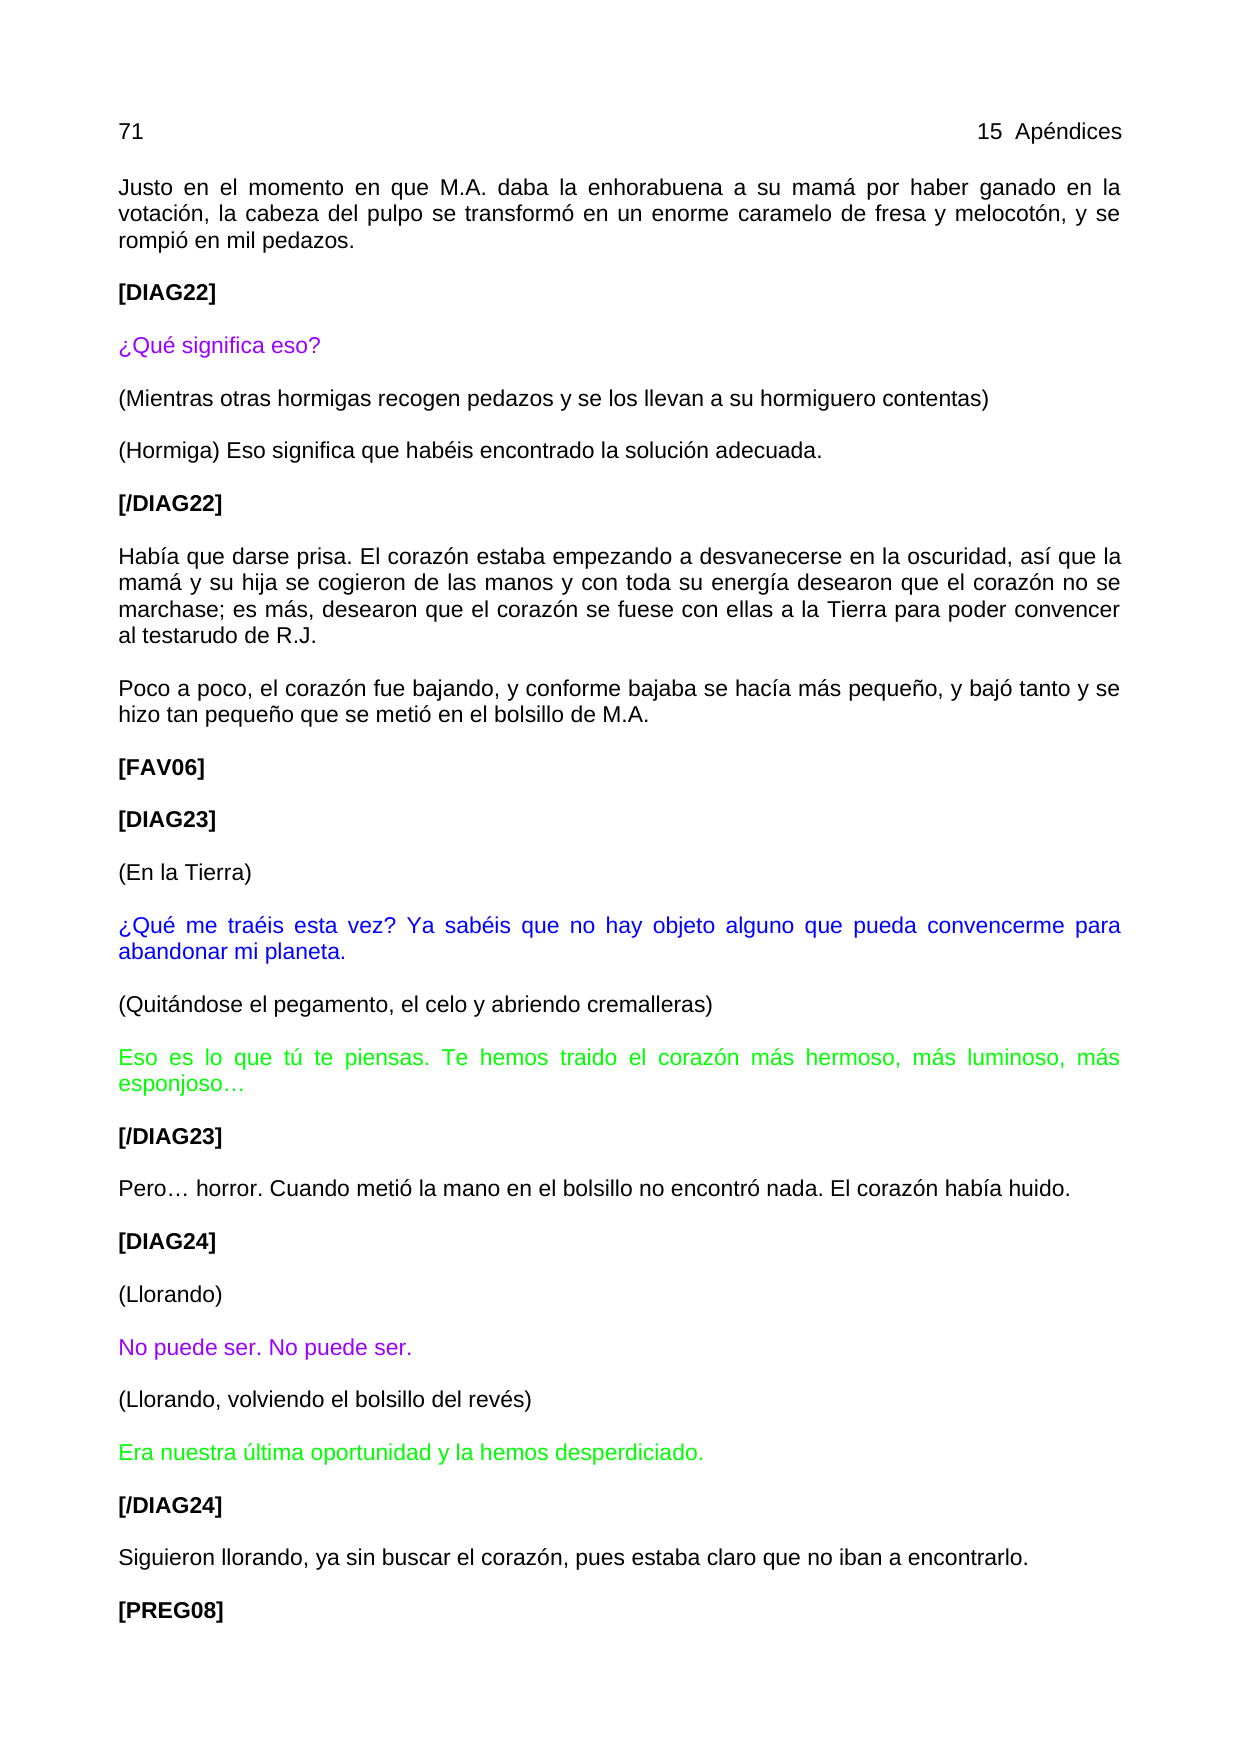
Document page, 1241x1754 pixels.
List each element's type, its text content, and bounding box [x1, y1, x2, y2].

text Eso es lo que tú te piensas. Te hemos traido el corazón más hermoso, más luminoso, más esponjoso… [118, 1044, 1122, 1096]
text [/DIAG23] [118, 1123, 1122, 1149]
text Pero… horror. Cuando metió la mano en el bolsillo no encontró nada. El corazón había huido. [118, 1175, 1122, 1202]
text [/DIAG22] [118, 490, 1122, 517]
text Siguieron llorando, ya sin buscar el corazón, pues estaba claro que no iban a encontrarlo. [118, 1544, 1122, 1571]
text ¿Qué significa eso? [118, 332, 1122, 358]
text [FAV06] [118, 754, 1122, 780]
text Poco a poco, el corazón fue bajando, y conforme bajaba se hacía más pequeño, y bajó tanto y se hizo tan pequeño que se metió en el bolsillo de M.A. [118, 675, 1122, 727]
text (Mientras otras hormigas recogen pedazos y se los llevan a su hormiguero contentas) [118, 385, 1122, 411]
text ¿Qué me traéis esta vez? Ya sabéis que no hay objeto alguno que pueda convencerme para abandonar mi planeta. [118, 912, 1122, 964]
text Era nuestra última oportunidad y la hemos desperdiciado. [118, 1439, 1122, 1465]
text [DIAG22] [118, 279, 1122, 306]
text (Hormiga) Eso significa que habéis encontrado la solución adecuada. [118, 437, 1122, 464]
text [DIAG23] [118, 806, 1122, 833]
text [/DIAG24] [118, 1492, 1122, 1518]
text (Llorando, volviendo el bolsillo del revés) [118, 1386, 1122, 1413]
text (Quitándose el pegamento, el celo y abriendo cremalleras) [118, 991, 1122, 1017]
text Había que darse prisa. El corazón estaba empezando a desvanecerse en la oscuridad, así que la mamá y su hija se cogieron de las manos y con toda su energía desearon que el corazón no se marchase; es más, desearon que el corazón se fuese con ellas a la Tierra para poder convencer al testarudo de R.J. [118, 543, 1122, 648]
text [DIAG24] [118, 1228, 1122, 1254]
text Justo en el momento en que M.A. daba la enhorabuena a su mamá por haber ganado en la votación, la cabeza del pulpo se transformó en un enorme caramelo de fresa y melocotón, y se rompió en mil pedazos. [118, 174, 1122, 253]
text (Llorando) [118, 1281, 1122, 1307]
text (En la Tierra) [118, 859, 1122, 886]
text [PREG08] [118, 1597, 1122, 1623]
text No puede ser. No puede ser. [118, 1333, 1122, 1360]
